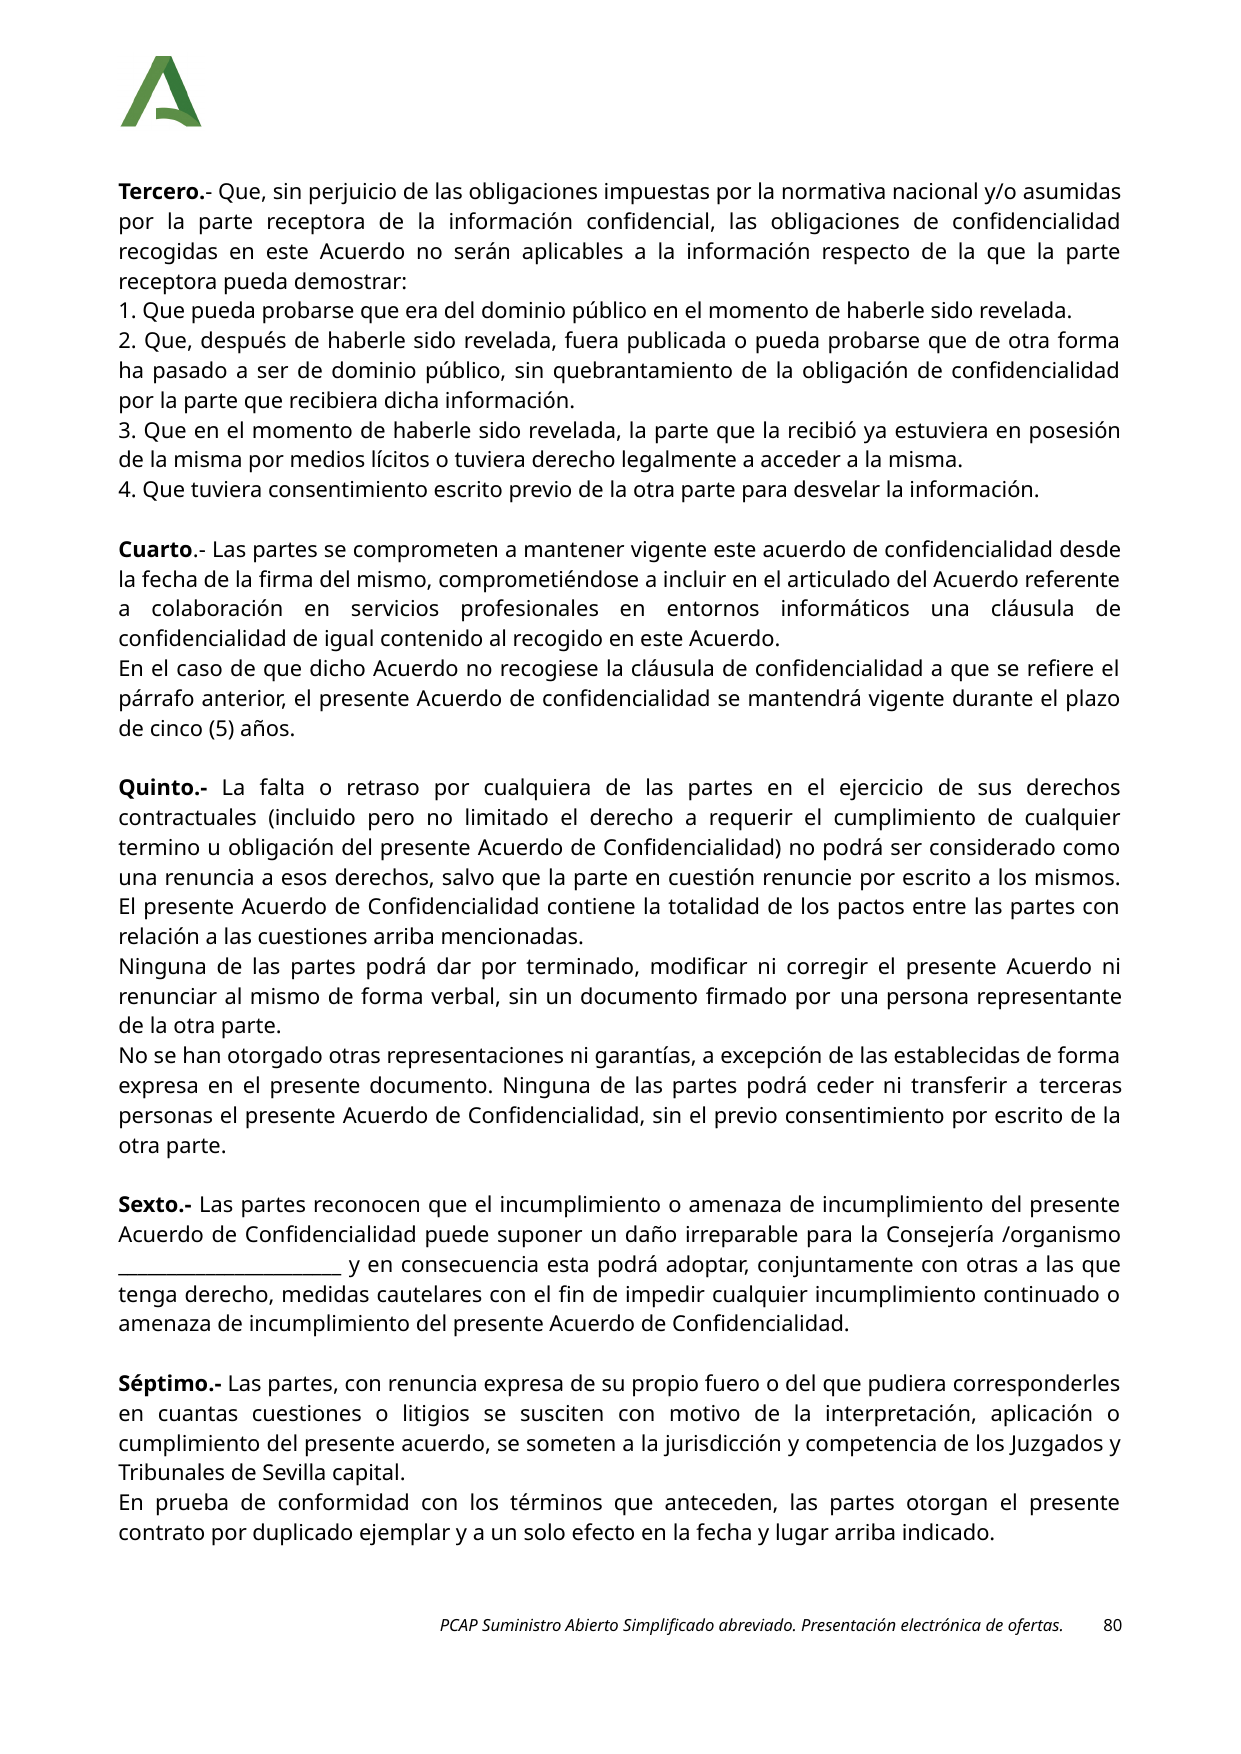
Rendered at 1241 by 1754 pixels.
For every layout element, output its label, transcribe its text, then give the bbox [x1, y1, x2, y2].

text Tercero.- Que, sin perjuicio de las obligaciones impuestas por la normativa nacional y/o asumidas por la parte receptora de la información confidencial, las obligaciones de confidencialidad recogidas en este Acuerdo no serán aplicables a la información respecto de la que la parte receptora pueda demostrar: [118, 176, 1122, 296]
text 2. Que, después de haberle sido revelada, fuera publicada o pueda probarse que de otra forma ha pasado a ser de dominio público, sin quebrantamiento de la obligación de confidencialidad por la parte que recibiera dicha información. [118, 325, 1122, 415]
text Sexto.- Las partes reconocen que el incumplimiento o amenaza de incumplimiento del presente Acuerdo de Confidencialidad puede suponer un daño irreparable para la Consejería /organismo _______________________ y en consecuencia esta podrá adoptar, conjuntamente con otras a las que tenga derecho, medidas cautelares con el fin de impedir cualquier incumplimiento continuado o amenaza de incumplimiento del presente Acuerdo de Confidencialidad. [118, 1189, 1122, 1338]
text 4. Que tuviera consentimiento escrito previo de la otra parte para desvelar la información. [118, 474, 1122, 504]
text Séptimo.- Las partes, con renuncia expresa de su propio fuero o del que pudiera corresponderles en cuantas cuestiones o litigios se susciten con motivo de la interpretación, aplicación o cumplimiento del presente acuerdo, se someten a la jurisdicción y competencia de los Juzgados y Tribunales de Sevilla capital. [118, 1368, 1122, 1487]
text En prueba de conformidad con los términos que anteceden, las partes otorgan el presente contrato por duplicado ejemplar y a un solo efecto en la fecha y lugar arriba indicado. [118, 1487, 1122, 1547]
text 1. Que pueda probarse que era del dominio público en el momento de haberle sido revelada. [118, 296, 1122, 325]
text 3. Que en el momento de haberle sido revelada, la parte que la recibió ya estuviera en posesión de la misma por medios lícitos o tuviera derecho legalmente a acceder a la misma. [118, 415, 1122, 474]
text Quinto.- La falta o retraso por cualquiera de las partes en el ejercicio de sus derechos contractuales (incluido pero no limitado el derecho a requerir el cumplimiento de cualquier termino u obligación del presente Acuerdo de Confidencialidad) no podrá ser considerado como una renuncia a esos derechos, salvo que la parte en cuestión renuncie por escrito a los mismos. El presente Acuerdo de Confidencialidad contiene la totalidad de los pactos entre las partes con relación a las cuestiones arriba mencionadas. [118, 772, 1122, 951]
text Cuarto.- Las partes se comprometen a mantener vigente este acuerdo de confidencialidad desde la fecha de la firma del mismo, comprometiéndose a incluir en el articulado del Acuerdo referente a colaboración en servicios profesionales en entornos informáticos una cláusula de confidencialidad de igual contenido al recogido en este Acuerdo. [118, 534, 1122, 653]
text No se han otorgado otras representaciones ni garantías, a excepción de las establecidas de forma expresa en el presente documento. Ninguna de las partes podrá ceder ni transferir a terceras personas el presente Acuerdo de Confidencialidad, sin el previo consentimiento por escrito de la otra parte. [118, 1040, 1122, 1159]
text Ninguna de las partes podrá dar por terminado, modificar ni corregir el presente Acuerdo ni renunciar al mismo de forma verbal, sin un documento firmado por una persona representante de la otra parte. [118, 951, 1122, 1040]
text En el caso de que dicho Acuerdo no recogiese la cláusula de confidencialidad a que se refiere el párrafo anterior, el presente Acuerdo de confidencialidad se mantendrá vigente durante el plazo de cinco (5) años. [118, 653, 1122, 742]
picture [116, 52, 205, 131]
